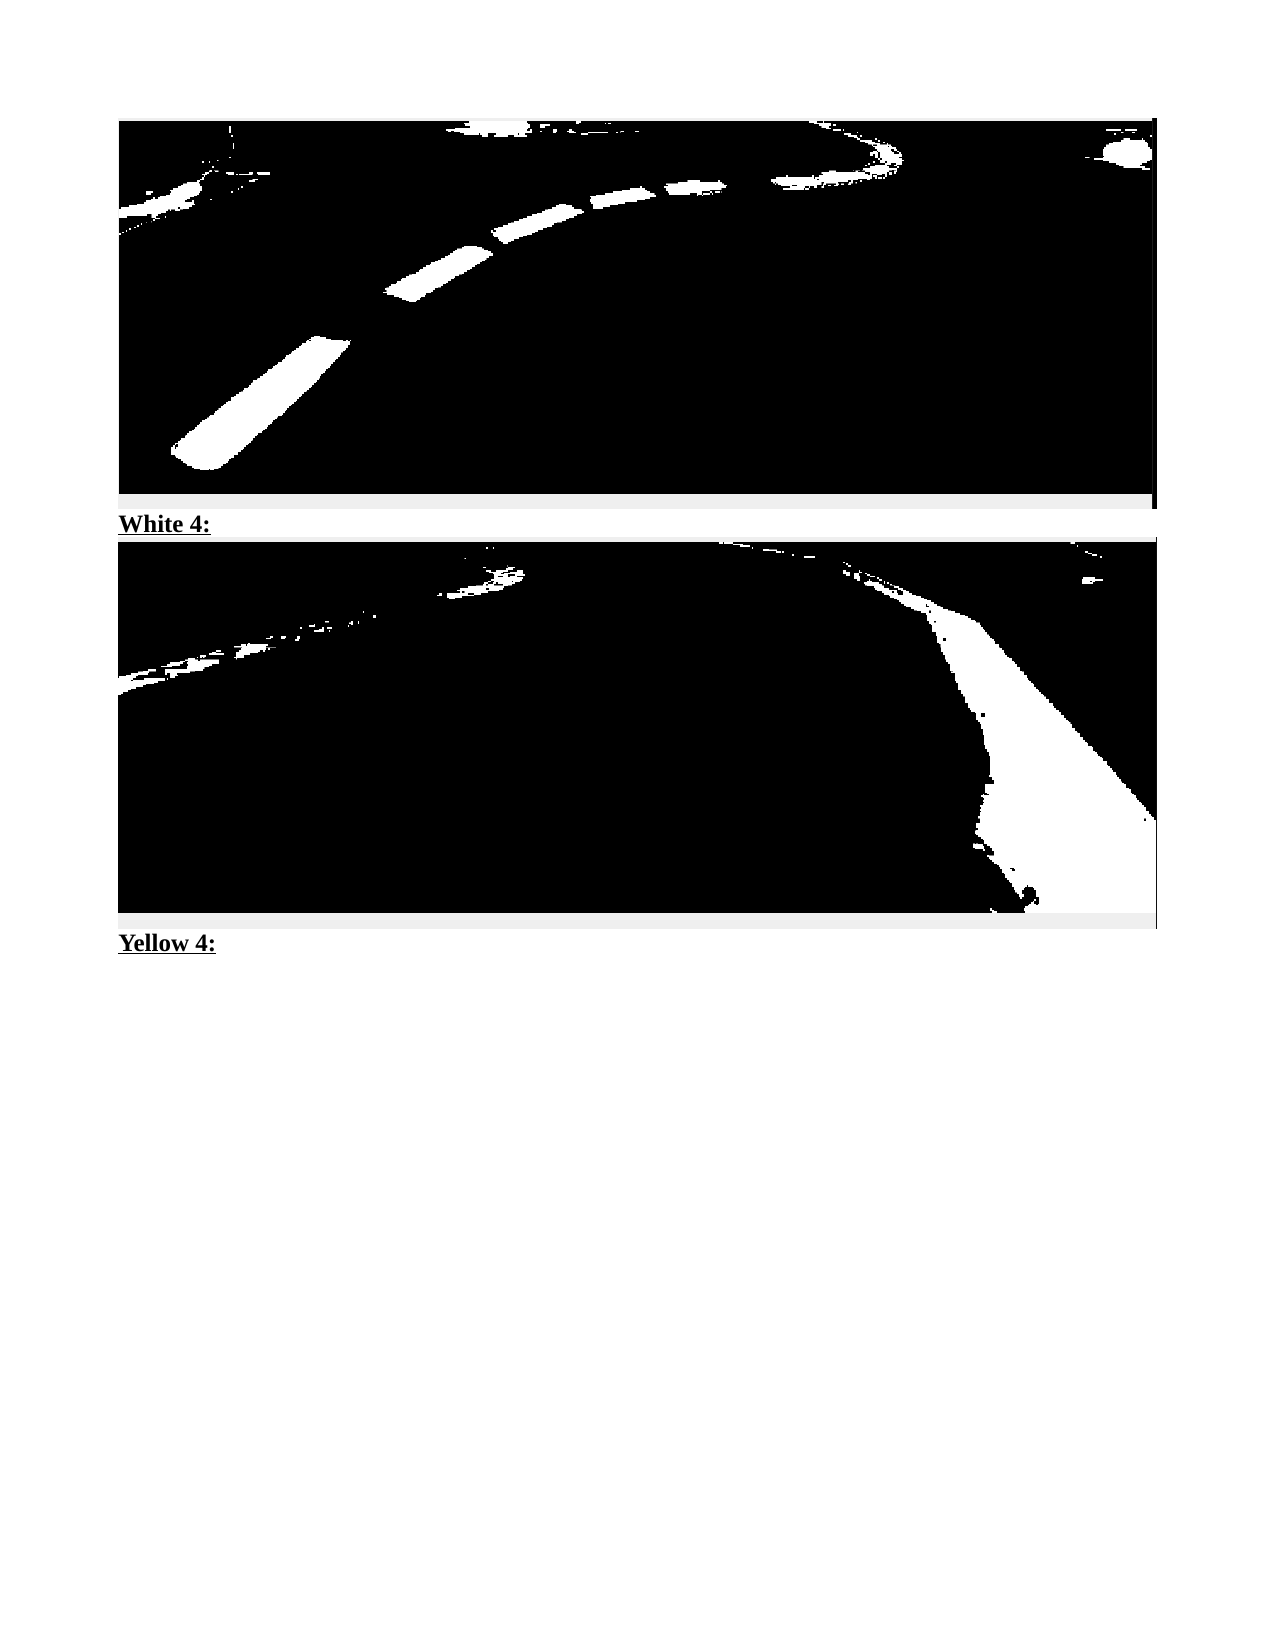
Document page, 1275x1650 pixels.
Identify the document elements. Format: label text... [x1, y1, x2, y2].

text Yellow 4: [118, 929, 1157, 957]
text White 4: [118, 509, 1157, 537]
picture [118, 118, 1157, 509]
picture [118, 537, 1157, 929]
